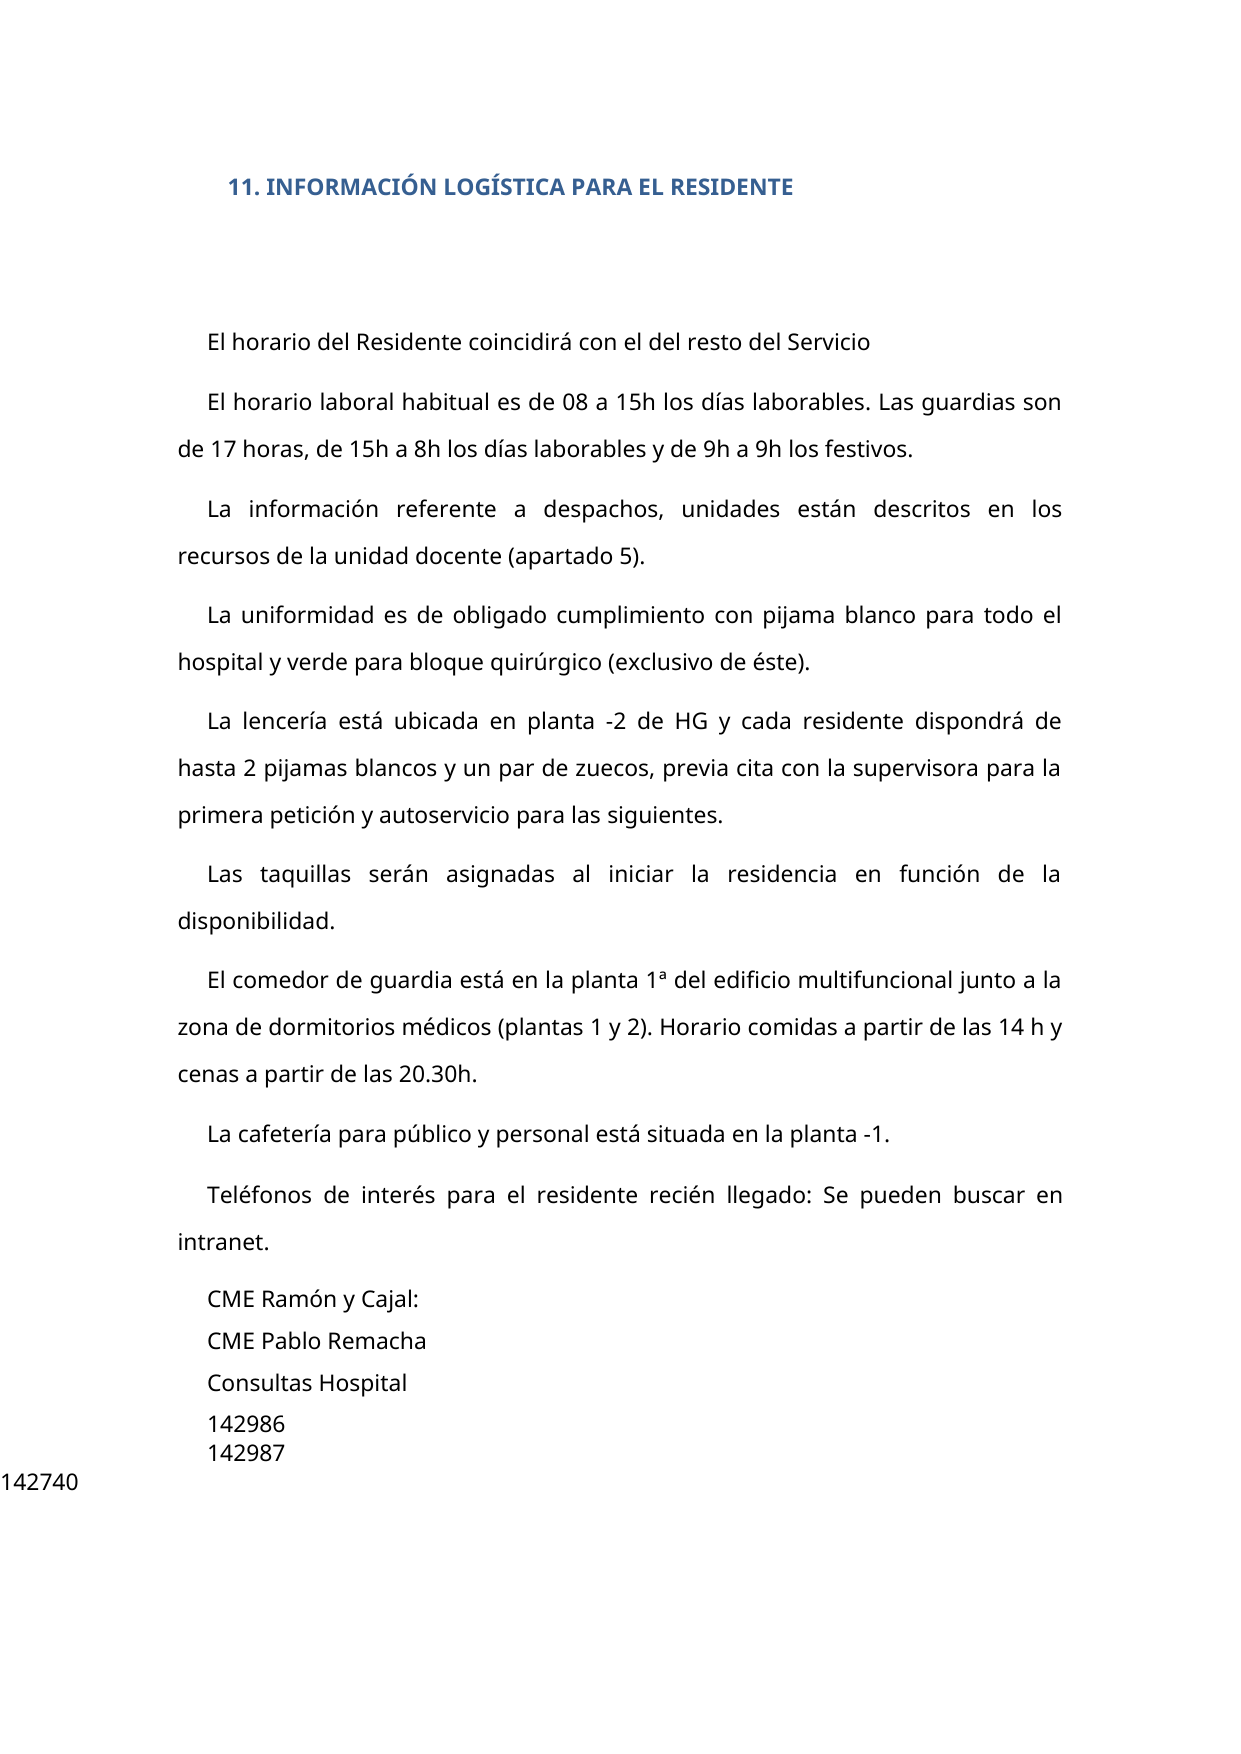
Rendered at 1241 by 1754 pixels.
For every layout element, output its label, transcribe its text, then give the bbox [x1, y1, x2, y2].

text Las taquillas serán asignadas al iniciar la residencia en función de la disponibilidad. [177, 858, 1062, 936]
text La cafetería para público y personal está situada en la planta -1. [207, 1118, 1240, 1149]
text La lencería está ubicada en planta -2 de HG y cada residente dispondrá de hasta 2 pijamas blancos y un par de zuecos, previa cita con la supervisora para la primera petición y autoservicio para las siguientes. [177, 705, 1063, 830]
text El horario del Residente coincidirá con el del resto del Servicio [207, 326, 1240, 357]
text El horario laboral habitual es de 08 a 15h los días laborables. Las guardias son de 17 horas, de 15h a 8h los días laborables y de 9h a 9h los festivos. [177, 386, 1063, 464]
text CME Ramón y Cajal: CME Pablo Remacha Consultas Hospital 142986 [207, 1274, 444, 1441]
subtitle 11. INFORMACIÓN LOGÍSTICA PARA EL RESIDENTE [227, 170, 1240, 202]
text El comedor de guardia está en la planta 1ª del edificio multifuncional junto a la zona de dormitorios médicos (plantas 1 y 2). Horario comidas a partir de las 14 h y cenas a partir de las 20.30h. [177, 964, 1063, 1089]
text 142740 [0, 1466, 1240, 1497]
text La uniformidad es de obligado cumplimiento con pijama blanco para todo el hospital y verde para bloque quirúrgico (exclusivo de éste). [177, 599, 1063, 677]
text 142987 [207, 1441, 1240, 1466]
text La información referente a despachos, unidades están descritos en los recursos de la unidad docente (apartado 5). [177, 493, 1063, 571]
text Teléfonos de interés para el residente recién llegado: Se pueden buscar en intranet. [177, 1178, 1064, 1257]
